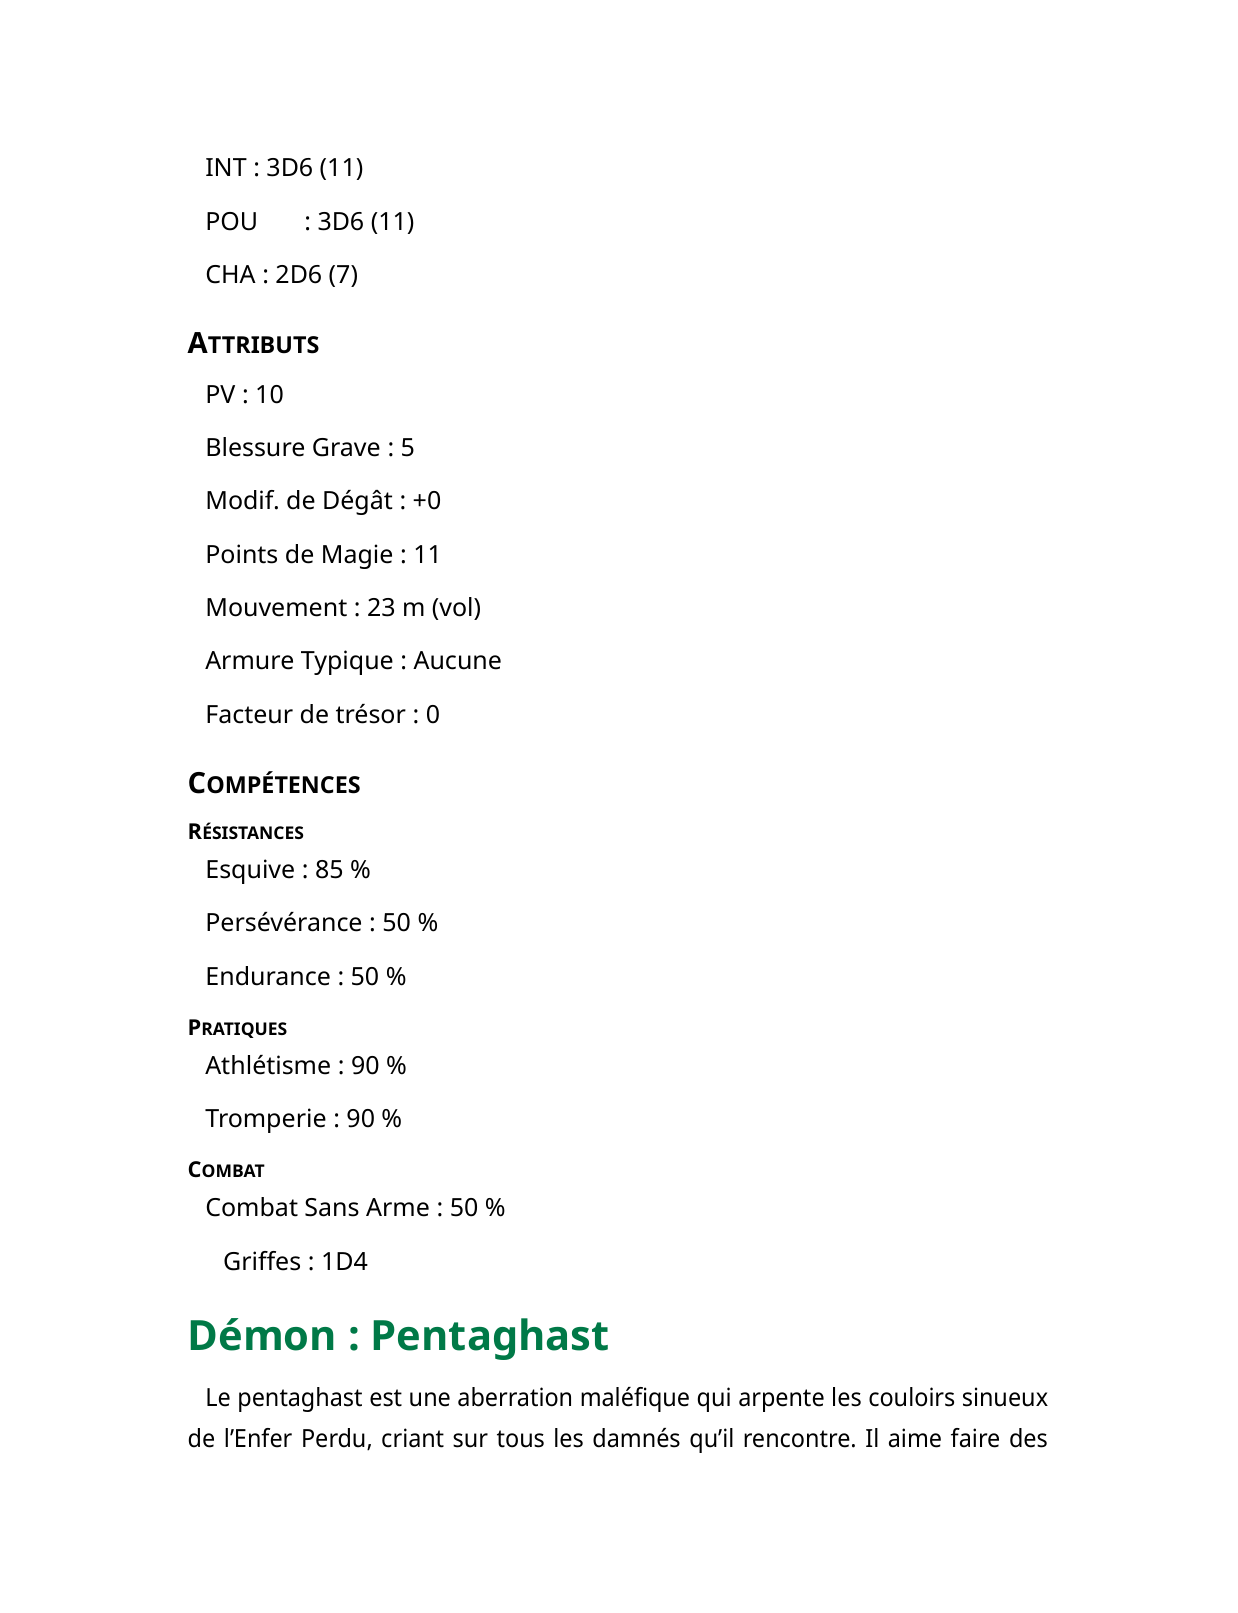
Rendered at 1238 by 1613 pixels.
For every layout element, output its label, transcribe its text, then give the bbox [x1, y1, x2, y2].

text Modif. de Dégât : +0 [187, 483, 1050, 517]
text Le pentaghast est une aberration maléfique qui arpente les couloirs sinueux de l’Enfer Perdu, criant sur tous les damnés qu’il rencontre. Il aime faire des [187, 1380, 1050, 1455]
text Combat [187, 1154, 1050, 1184]
text Athlétisme : 90 % [187, 1047, 1050, 1082]
text POU : 3D6 (11) [187, 203, 1050, 237]
text Démon : Pentaghast [187, 1306, 1050, 1362]
text Blessure Grave : 5 [187, 430, 1050, 464]
text Facteur de trésor : 0 [187, 696, 1050, 730]
text Mouvement : 23 m (vol) [187, 590, 1050, 624]
text INT : 3D6 (11) [187, 150, 1050, 184]
text Armure Typique : Aucune [187, 643, 1050, 677]
text Combat Sans Arme : 50 % [187, 1190, 1050, 1224]
text PV : 10 [187, 376, 1050, 410]
text Attributs [187, 322, 1050, 362]
text Persévérance : 50 % [187, 905, 1050, 939]
text Endurance : 50 % [187, 958, 1050, 992]
text Pratiques [187, 1012, 1050, 1042]
text Points de Magie : 11 [187, 536, 1050, 570]
text Compétences [187, 762, 1050, 802]
list Griffes : 1D4 [223, 1243, 1050, 1277]
text Esquive : 85 % [187, 852, 1050, 886]
text Résistances [187, 816, 1050, 846]
text CHA : 2D6 (7) [187, 257, 1050, 291]
text Tromperie : 90 % [187, 1101, 1050, 1135]
